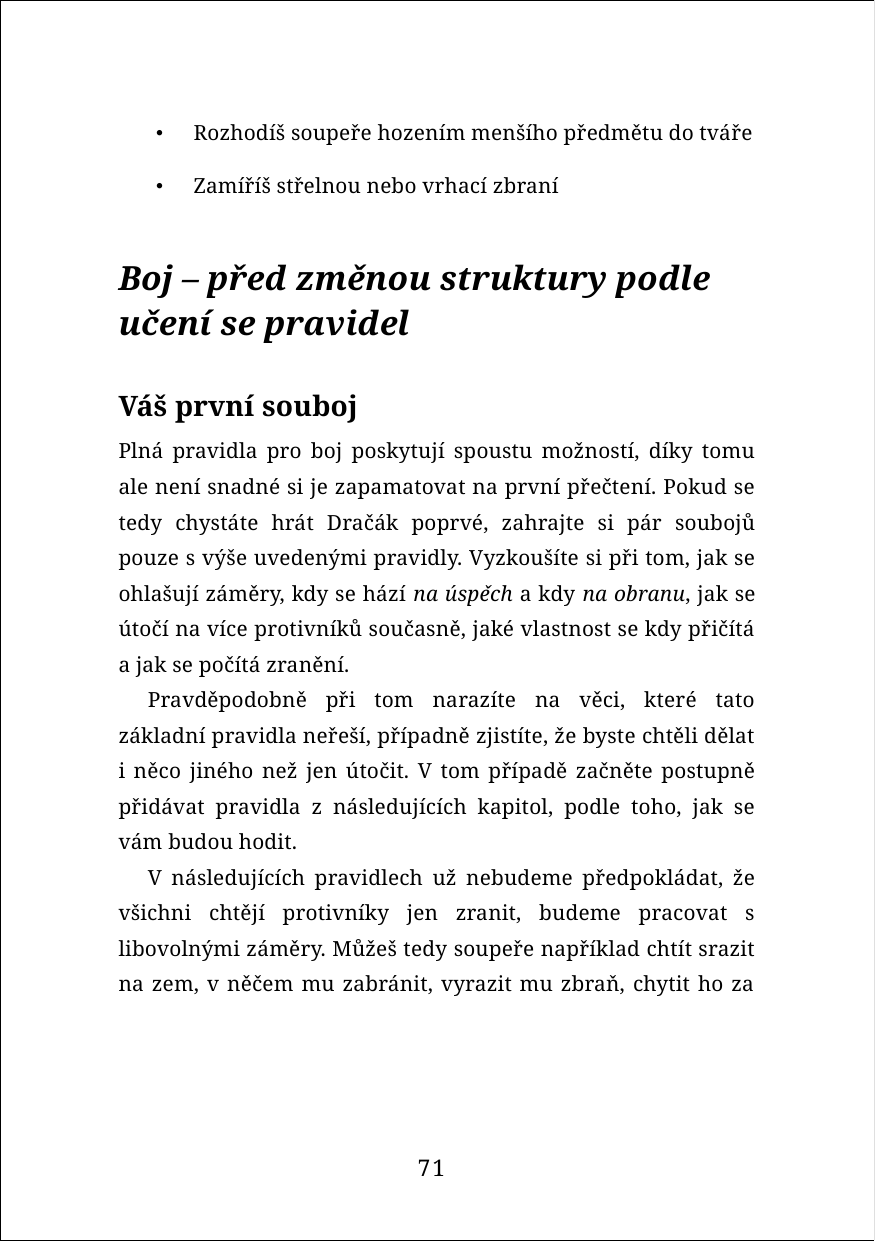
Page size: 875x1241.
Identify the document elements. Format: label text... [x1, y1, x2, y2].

subtitle Boj – před změnou struktury podle učení se pravidel [118, 254, 756, 345]
text Plná pravidla pro boj poskytují spoustu možností, díky tomu ale není snadné si je zapamatovat na první přečtení. Pokud se tedy chystáte hrát Dračák poprvé, zahrajte si pár soubojů pouze s výše uvedenými pravidly. Vyzkoušíte si při tom, jak se ohlašují záměry, kdy se hází na úspěch a kdy na obranu, jak se útočí na více protivníků současně, jaké vlastnost se kdy přičítá a jak se počítá zranění. Pravděpodobně při tom narazíte na věci, které tato základní pravidla neřeší, případně zjistíte, že byste chtěli dělat i něco jiného než jen útočit. V tom případě začněte postupně přidávat pravidla z následujících kapitol, podle toho, jak se vám budou hodit. V následujících pravidlech už nebudeme předpokládat, že všichni chtějí protivníky jen zranit, budeme pracovat s libovolnými záměry. Můžeš tedy soupeře například chtít srazit na zem, v něčem mu zabránit, vyrazit mu zbraň, chytit ho za [118, 437, 756, 998]
list Rozhodíš soupeře hozením menšího předmětu do tváře [156, 118, 756, 147]
subtitle Váš první souboj [118, 386, 756, 425]
list Zamíříš střelnou nebo vrhací zbraní [156, 171, 756, 200]
